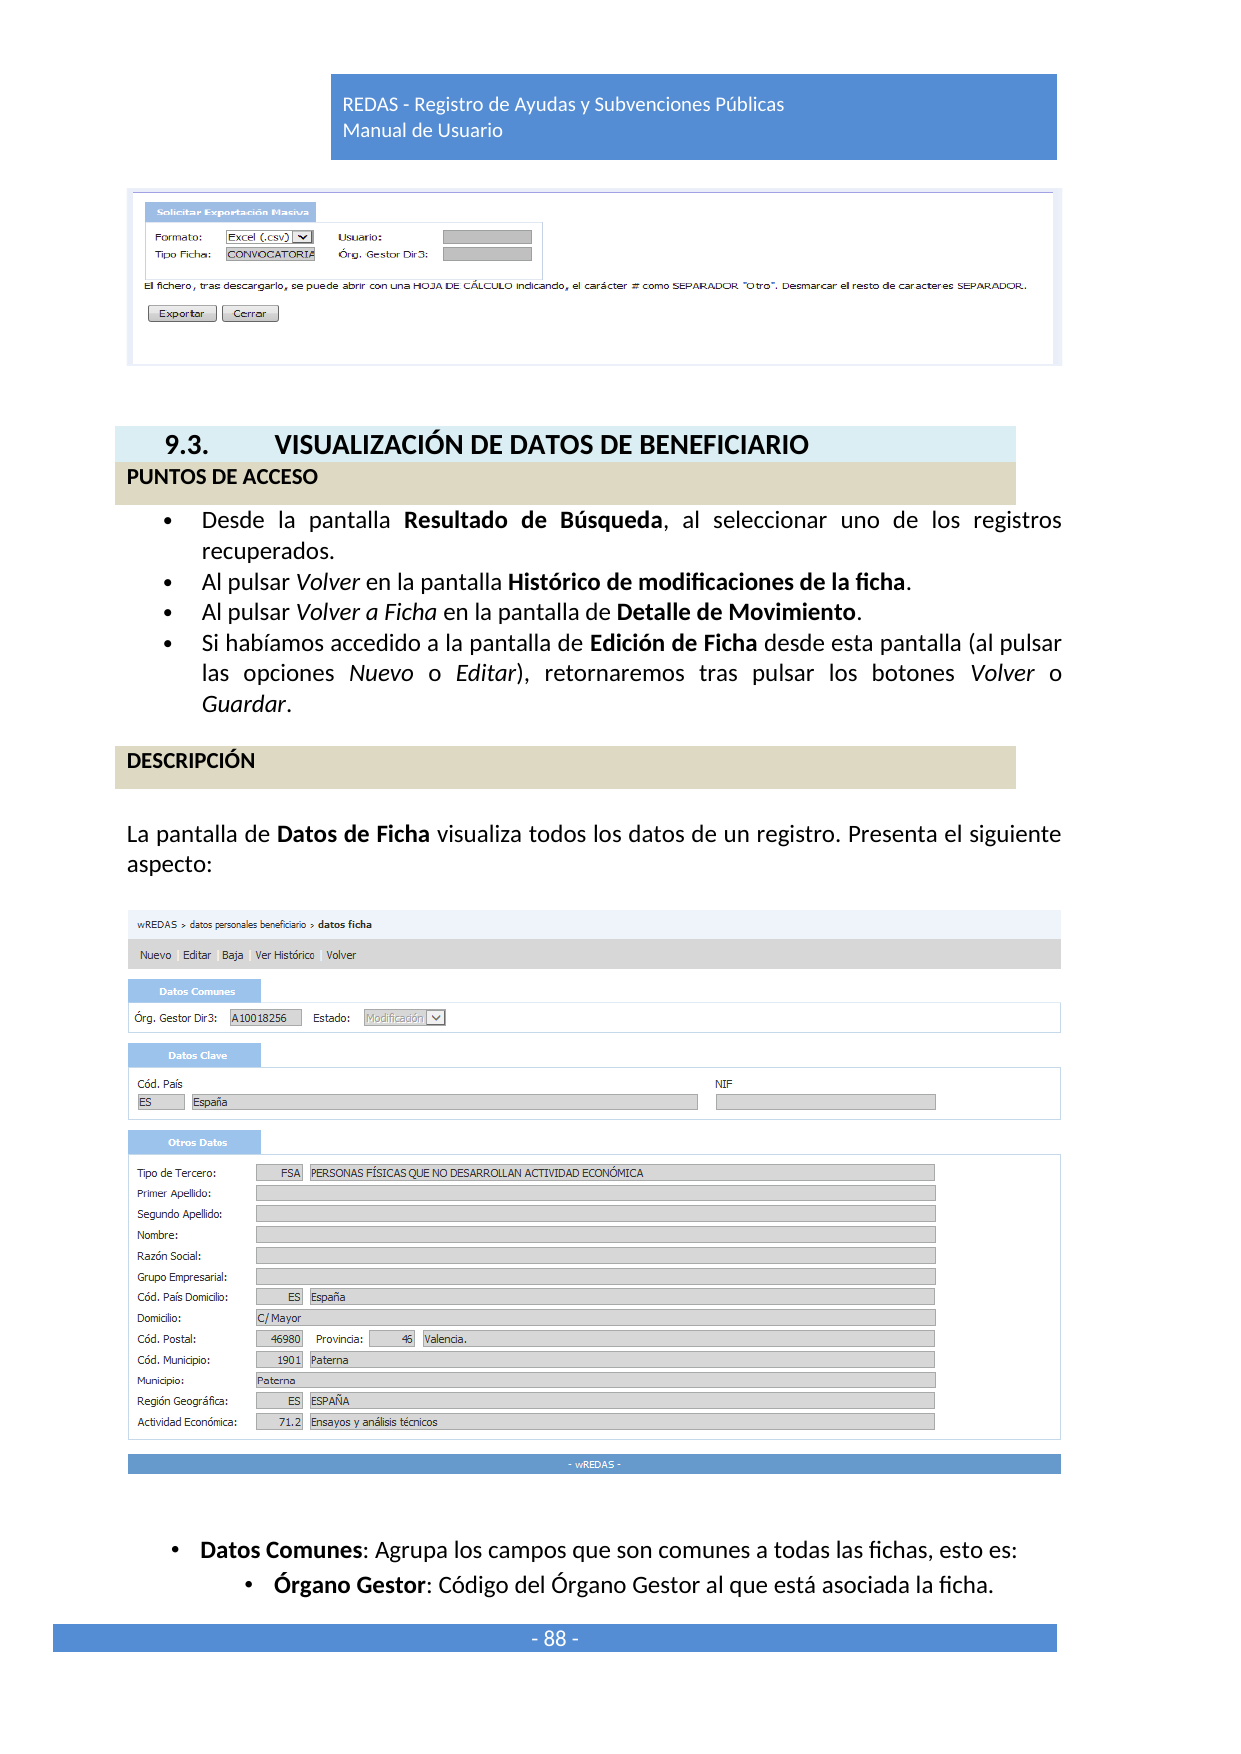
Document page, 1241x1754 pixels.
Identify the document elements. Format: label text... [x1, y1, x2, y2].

picture [126, 188, 1063, 366]
list Al pulsar Volver a Ficha en la pantalla de Detalle de Movimiento. [164, 596, 1062, 627]
table_cell PUNTOS DE ACCESO [115, 462, 1016, 505]
table_header DESCRIPCIÓN [115, 746, 1016, 789]
list Si habíamos accedido a la pantalla de Edición de Ficha desde esta pantalla (al pulsar las opciones Nuevo o Editar), retornaremos tras pulsar los botones Volver o Guardar. [164, 627, 1062, 718]
text La pantalla de Datos de Ficha visualiza todos los datos de un registro. Presenta el siguiente aspecto: [127, 818, 1062, 879]
picture [126, 908, 1063, 1475]
list Al pulsar Volver en la pantalla Histórico de modificaciones de la ficha. [164, 566, 1062, 596]
table_header VISUALIZACIÓN DE DATOS DE BENEFICIARIO [115, 426, 1016, 462]
list Desde la pantalla Resultado de Búsqueda, al seleccionar uno de los registros recuperados. [164, 505, 1062, 566]
list Datos Comunes: Agrupa los campos que son comunes a todas las fichas, esto es: [171, 1534, 1062, 1565]
list Órgano Gestor: Código del Órgano Gestor al que está asociada la ficha. [244, 1569, 1062, 1600]
